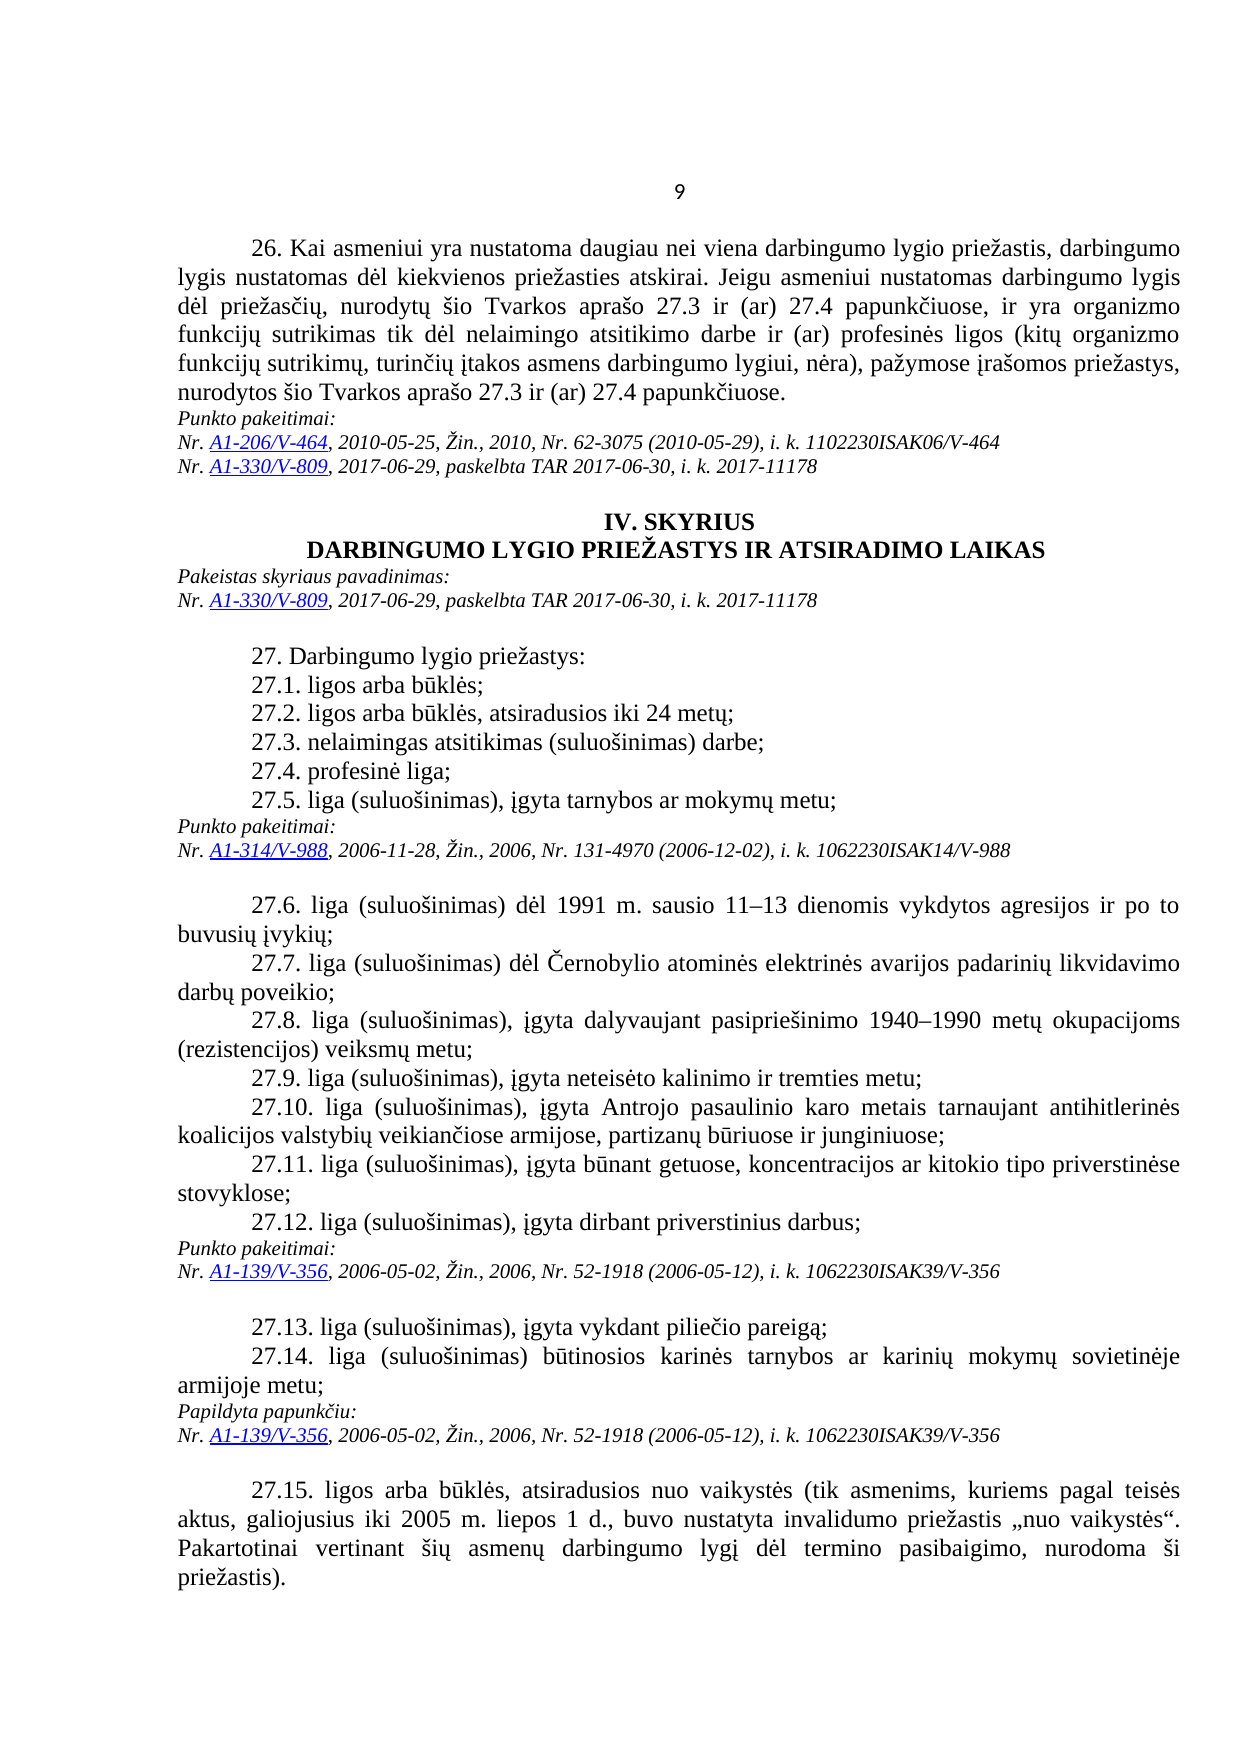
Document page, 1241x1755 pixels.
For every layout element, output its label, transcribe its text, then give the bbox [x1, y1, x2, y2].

text 27.9. liga (suluošinimas), įgyta neteisėto kalinimo ir tremties metu; [177, 1063, 1181, 1092]
text Nr. A1-314/V-988, 2006-11-28, Žin., 2006, Nr. 131-4970 (2006-12-02), i. k. 1062230ISAK14/V-988 [177, 838, 1181, 862]
text Nr. A1-139/V-356, 2006-05-02, Žin., 2006, Nr. 52-1918 (2006-05-12), i. k. 1062230ISAK39/V-356 [177, 1423, 1181, 1447]
text 27.7. liga (suluošinimas) dėl Černobylio atominės elektrinės avarijos padarinių likvidavimo darbų poveikio; [177, 948, 1181, 1005]
text Punkto pakeitimai: [177, 813, 1181, 838]
text 27.14. liga (suluošinimas) būtinosios karinės tarnybos ar karinių mokymų sovietinėje armijoje metu; [177, 1341, 1181, 1398]
text Nr. A1-330/V-809, 2017-06-29, paskelbta TAR 2017-06-30, i. k. 2017-11178 [177, 454, 1181, 478]
text 27.8. liga (suluošinimas), įgyta dalyvaujant pasipriešinimo 1940–1990 metų okupacijoms (rezistencijos) veiksmų metu; [177, 1005, 1181, 1063]
text Nr. A1-139/V-356, 2006-05-02, Žin., 2006, Nr. 52-1918 (2006-05-12), i. k. 1062230ISAK39/V-356 [177, 1259, 1181, 1283]
text 27.4. profesinė liga; [177, 756, 1181, 785]
text 27.15. ligos arba būklės, atsiradusios nuo vaikystės (tik asmenims, kuriems pagal teisės aktus, galiojusius iki 2005 m. liepos 1 d., buvo nustatyta invalidumo priežastis „nuo vaikystės“. Pakartotinai vertinant šių asmenų darbingumo lygį dėl termino pasibaigimo, nurodoma ši priežastis). [177, 1475, 1181, 1590]
text Punkto pakeitimai: [177, 1235, 1181, 1259]
text 27.5. liga (suluošinimas), įgyta tarnybos ar mokymų metu; [177, 785, 1181, 813]
text 27.12. liga (suluošinimas), įgyta dirbant priverstinius darbus; [177, 1207, 1181, 1235]
text Nr. A1-330/V-809, 2017-06-29, paskelbta TAR 2017-06-30, i. k. 2017-11178 [177, 588, 1181, 612]
text 27.11. liga (suluošinimas), įgyta būnant getuose, koncentracijos ar kitokio tipo priverstinėse stovyklose; [177, 1149, 1181, 1207]
text 27.6. liga (suluošinimas) dėl 1991 m. sausio 11–13 dienomis vykdytos agresijos ir po to buvusių įvykių; [177, 890, 1181, 948]
text 27.1. ligos arba būklės; [177, 670, 1181, 698]
text 26. Kai asmeniui yra nustatoma daugiau nei viena darbingumo lygio priežastis, darbingumo lygis nustatomas dėl kiekvienos priežasties atskirai. Jeigu asmeniui nustatomas darbingumo lygis dėl priežasčių, nurodytų šio Tvarkos aprašo 27.3 ir (ar) 27.4 papunkčiuose, ir yra organizmo funkcijų sutrikimas tik dėl nelaimingo atsitikimo darbe ir (ar) profesinės ligos (kitų organizmo funkcijų sutrikimų, turinčių įtakos asmens darbingumo lygiui, nėra), pažymose įrašomos priežastys, nurodytos šio Tvarkos aprašo 27.3 ir (ar) 27.4 papunkčiuose. [177, 233, 1181, 406]
text Pakeistas skyriaus pavadinimas: [177, 564, 1181, 588]
text 27.3. nelaimingas atsitikimas (suluošinimas) darbe; [177, 727, 1181, 756]
text 27.10. liga (suluošinimas), įgyta Antrojo pasaulinio karo metais tarnaujant antihitlerinės koalicijos valstybių veikiančiose armijose, partizanų būriuose ir junginiuose; [177, 1092, 1181, 1149]
text Nr. A1-206/V-464, 2010-05-25, Žin., 2010, Nr. 62-3075 (2010-05-29), i. k. 1102230ISAK06/V-464 [177, 430, 1181, 454]
text 27. Darbingumo lygio priežastys: [177, 641, 1181, 670]
text DARBINGUMO LYGIO PRIEŽASTYS IR ATSIRADIMO LAIKAS [177, 535, 1181, 564]
text IV. SKYRIUS [177, 507, 1181, 535]
text 27.2. ligos arba būklės, atsiradusios iki 24 metų; [177, 698, 1181, 727]
text Papildyta papunkčiu: [177, 1398, 1181, 1423]
text 27.13. liga (suluošinimas), įgyta vykdant piliečio pareigą; [177, 1312, 1181, 1341]
text Punkto pakeitimai: [177, 406, 1181, 430]
